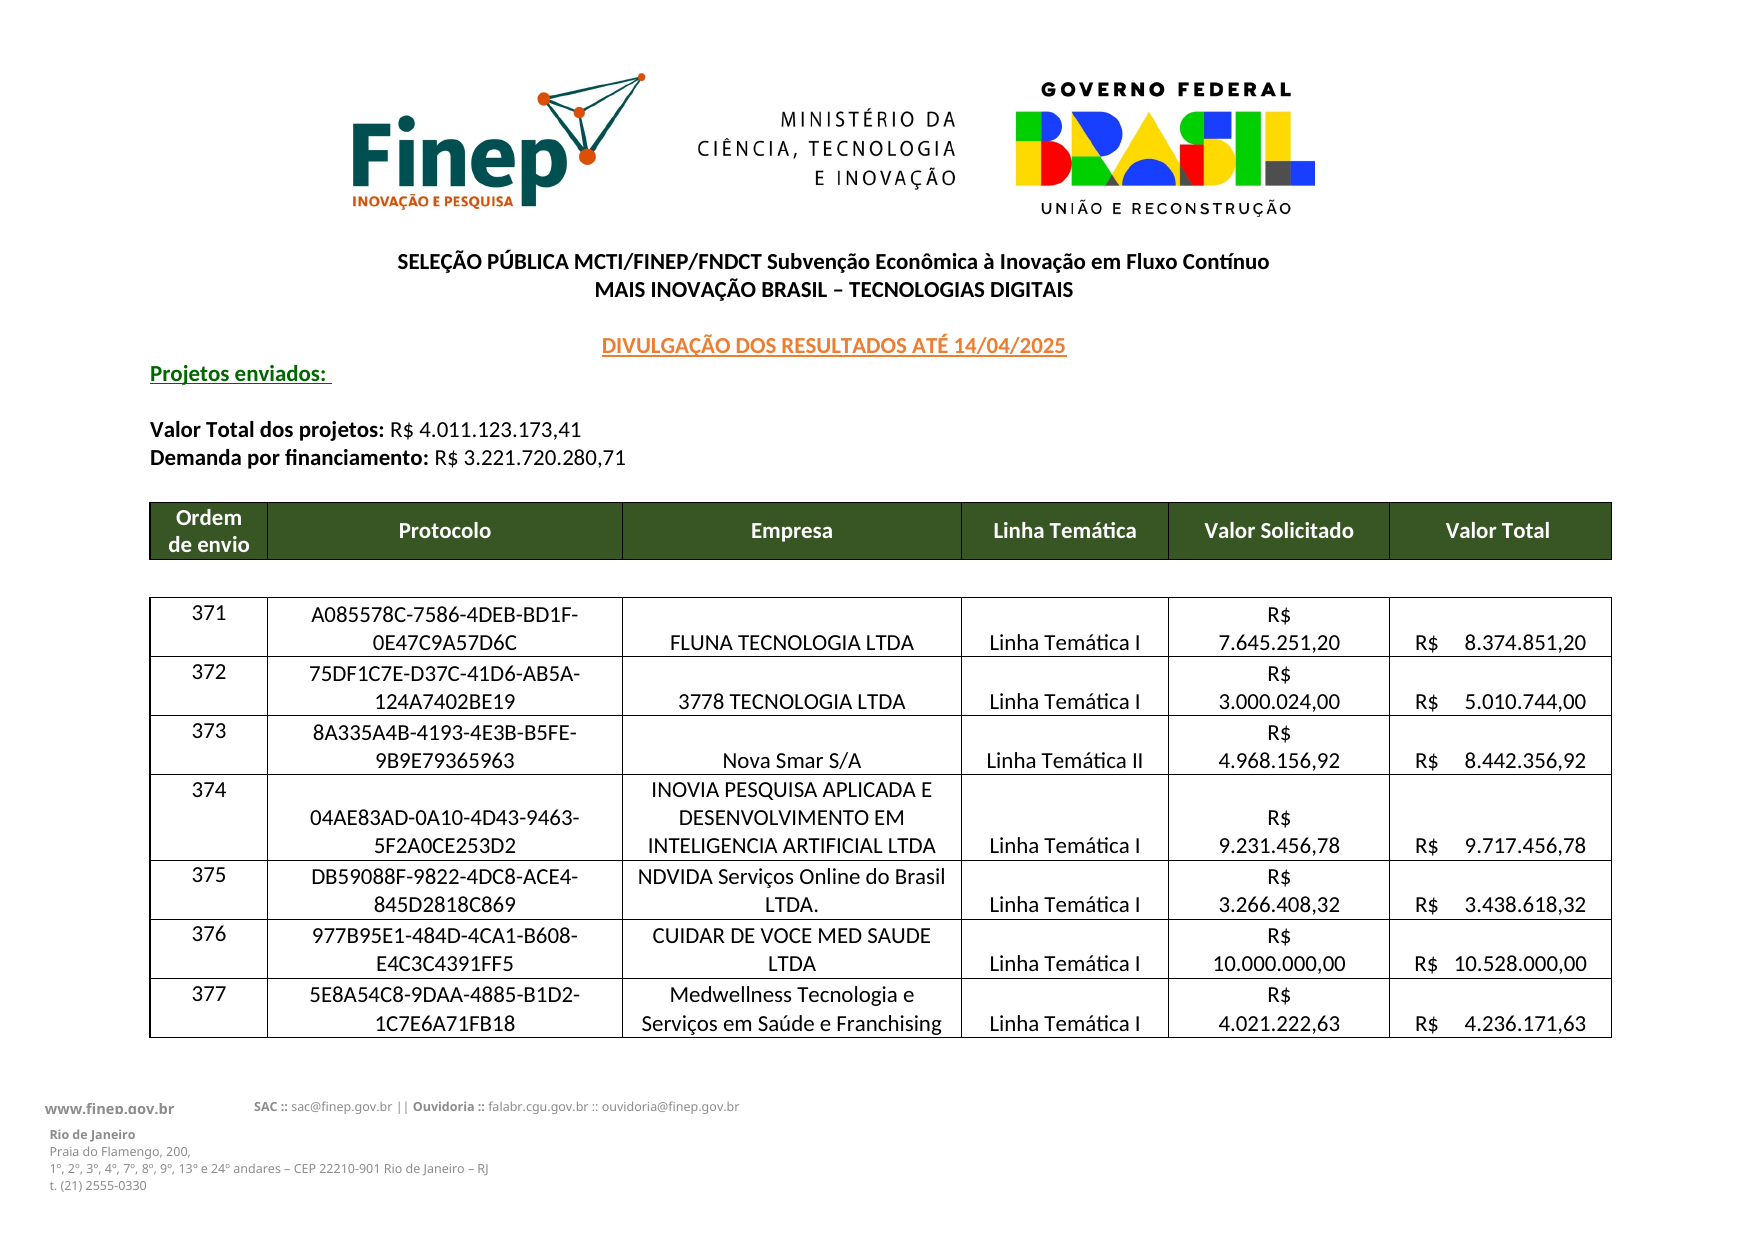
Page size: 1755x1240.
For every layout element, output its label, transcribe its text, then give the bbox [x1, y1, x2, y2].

table_cell CUIDAR DE VOCE MED SAUDE LTDA [623, 920, 961, 978]
table_cell Linha Temática I [962, 979, 1168, 1037]
table_cell INOVIA PESQUISA APLICADA E DESENVOLVIMENTO EM INTELIGENCIA ARTIFICIAL LTDA [623, 775, 961, 859]
table_cell DB59088F-9822-4DC8-ACE4-845D2818C869 [268, 861, 622, 918]
table_cell 374 [151, 775, 267, 859]
table_cell 75DF1C7E-D37C-41D6-AB5A-124A7402BE19 [268, 657, 622, 715]
table_cell R$ 10.528.000,00 [1390, 920, 1611, 978]
table_cell 376 [151, 920, 267, 978]
table_cell R$ 3.000.024,00 [1169, 657, 1389, 715]
table_cell R$ 8.374.851,20 [1390, 598, 1611, 656]
table_cell Nova Smar S/A [623, 716, 961, 774]
table_cell R$ 5.010.744,00 [1390, 657, 1611, 715]
table_cell A085578C-7586-4DEB-BD1F-0E47C9A57D6C [268, 598, 622, 656]
table_cell Linha Temática I [962, 920, 1168, 978]
table_cell 372 [151, 657, 267, 715]
table_cell Linha Temática I [962, 657, 1168, 715]
table_cell 977B95E1-484D-4CA1-B608-E4C3C4391FF5 [268, 920, 622, 978]
table_cell 375 [151, 861, 267, 918]
table_cell R$ 9.231.456,78 [1169, 775, 1389, 859]
table_cell Linha Temática I [962, 861, 1168, 918]
table_cell 04AE83AD-0A10-4D43-9463-5F2A0CE253D2 [268, 775, 622, 859]
table_cell Linha Temática I [962, 775, 1168, 859]
table_cell 377 [151, 979, 267, 1037]
table_cell 373 [151, 716, 267, 774]
table_cell Linha Temática I [962, 598, 1168, 656]
table_cell R$ 3.438.618,32 [1390, 861, 1611, 918]
table_cell R$ 10.000.000,00 [1169, 920, 1389, 978]
table_cell 371 [151, 598, 267, 656]
table_cell R$ 4.968.156,92 [1169, 716, 1389, 774]
table_cell NDVIDA Serviços Online do Brasil LTDA. [623, 861, 961, 918]
table_cell R$ 9.717.456,78 [1390, 775, 1611, 859]
table_cell 5E8A54C8-9DAA-4885-B1D2-1C7E6A71FB18 [268, 979, 622, 1037]
table_cell R$ 4.021.222,63 [1169, 979, 1389, 1037]
table_cell R$ 7.645.251,20 [1169, 598, 1389, 656]
table_cell R$ 3.266.408,32 [1169, 861, 1389, 918]
table_cell Medwellness Tecnologia e Serviços em Saúde e Franchising [623, 979, 961, 1037]
table_cell 3778 TECNOLOGIA LTDA [623, 657, 961, 715]
table_cell R$ 8.442.356,92 [1390, 716, 1611, 774]
table_cell Linha Temática II [962, 716, 1168, 774]
table_cell R$ 4.236.171,63 [1390, 979, 1611, 1037]
table_cell FLUNA TECNOLOGIA LTDA [623, 598, 961, 656]
table_cell 8A335A4B-4193-4E3B-B5FE-9B9E79365963 [268, 716, 622, 774]
